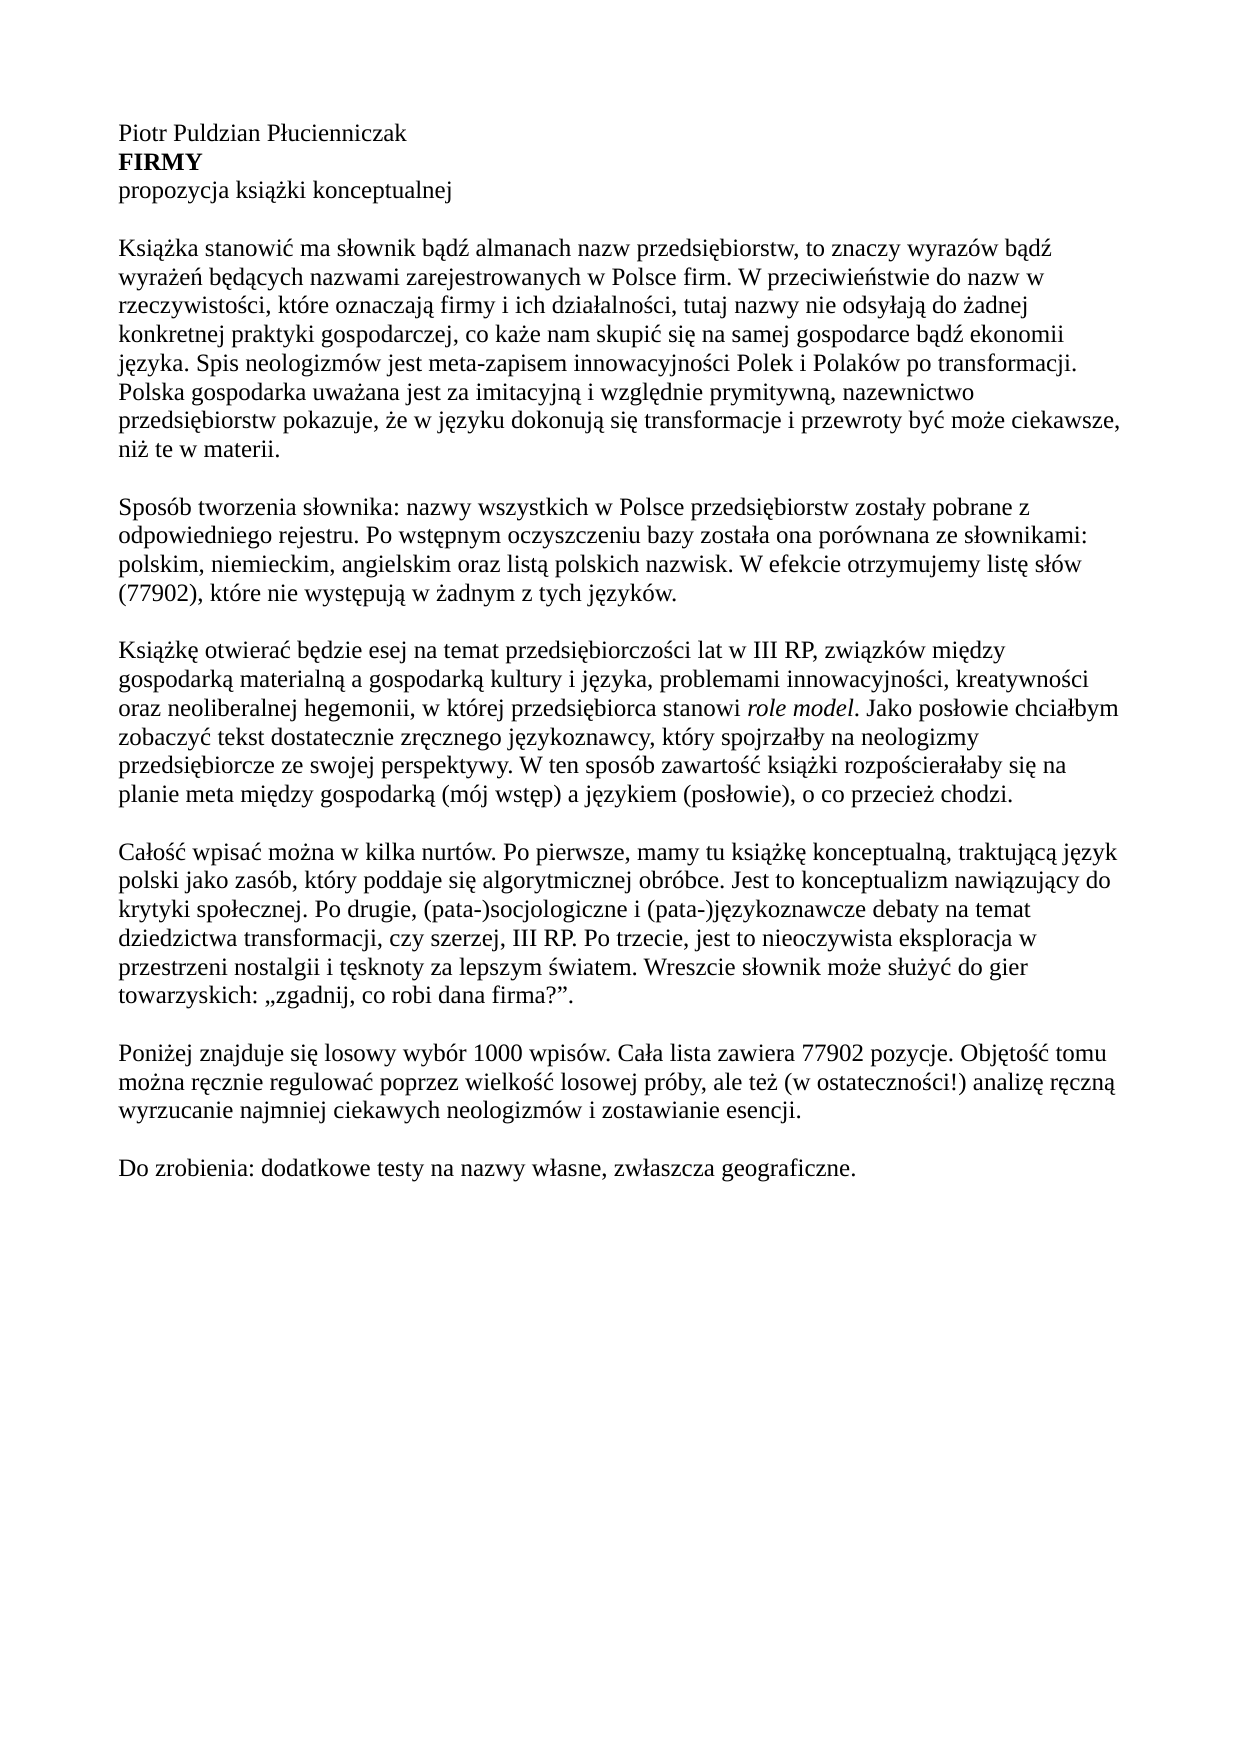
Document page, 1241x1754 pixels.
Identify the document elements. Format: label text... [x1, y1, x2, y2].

text Piotr Puldzian Płucienniczak [118, 118, 1122, 147]
text Poniżej znajduje się losowy wybór 1000 wpisów. Cała lista zawiera 77902 pozycje. Objętość tomu można ręcznie regulować poprzez wielkość losowej próby, ale też (w ostateczności!) analizę ręczną wyrzucanie najmniej ciekawych neologizmów i zostawianie esencji. [118, 1038, 1122, 1124]
text propozycja książki konceptualnej [118, 176, 1122, 204]
text Sposób tworzenia słownika: nazwy wszystkich w Polsce przedsiębiorstw zostały pobrane z odpowiedniego rejestru. Po wstępnym oczyszczeniu bazy została ona porównana ze słownikami: polskim, niemieckim, angielskim oraz listą polskich nazwisk. W efekcie otrzymujemy listę słów (77902), które nie występują w żadnym z tych języków. [118, 492, 1122, 607]
text FIRMY [118, 147, 1122, 176]
text Książkę otwierać będzie esej na temat przedsiębiorczości lat w III RP, związków między gospodarką materialną a gospodarką kultury i języka, problemami innowacyjności, kreatywności oraz neoliberalnej hegemonii, w której przedsiębiorca stanowi role model. Jako posłowie chciałbym zobaczyć tekst dostatecznie zręcznego językoznawcy, który spojrzałby na neologizmy przedsiębiorcze ze swojej perspektywy. W ten sposób zawartość książki rozpościerałaby się na planie meta między gospodarką (mój wstęp) a językiem (posłowie), o co przecież chodzi. [118, 636, 1122, 808]
text Całość wpisać można w kilka nurtów. Po pierwsze, mamy tu książkę konceptualną, traktującą język polski jako zasób, który poddaje się algorytmicznej obróbce. Jest to konceptualizm nawiązujący do krytyki społecznej. Po drugie, (pata-)socjologiczne i (pata-)językoznawcze debaty na temat dziedzictwa transformacji, czy szerzej, III RP. Po trzecie, jest to nieoczywista eksploracja w przestrzeni nostalgii i tęsknoty za lepszym światem. Wreszcie słownik może służyć do gier towarzyskich: „zgadnij, co robi dana firma?”. [118, 837, 1122, 1009]
text Do zrobienia: dodatkowe testy na nazwy własne, zwłaszcza geograficzne. [118, 1153, 1122, 1182]
text Książka stanowić ma słownik bądź almanach nazw przedsiębiorstw, to znaczy wyrazów bądź wyrażeń będących nazwami zarejestrowanych w Polsce firm. W przeciwieństwie do nazw w rzeczywistości, które oznaczają firmy i ich działalności, tutaj nazwy nie odsyłają do żadnej konkretnej praktyki gospodarczej, co każe nam skupić się na samej gospodarce bądź ekonomii języka. Spis neologizmów jest meta-zapisem innowacyjności Polek i Polaków po transformacji. Polska gospodarka uważana jest za imitacyjną i względnie prymitywną, nazewnictwo przedsiębiorstw pokazuje, że w języku dokonują się transformacje i przewroty być może ciekawsze, niż te w materii. [118, 233, 1122, 463]
